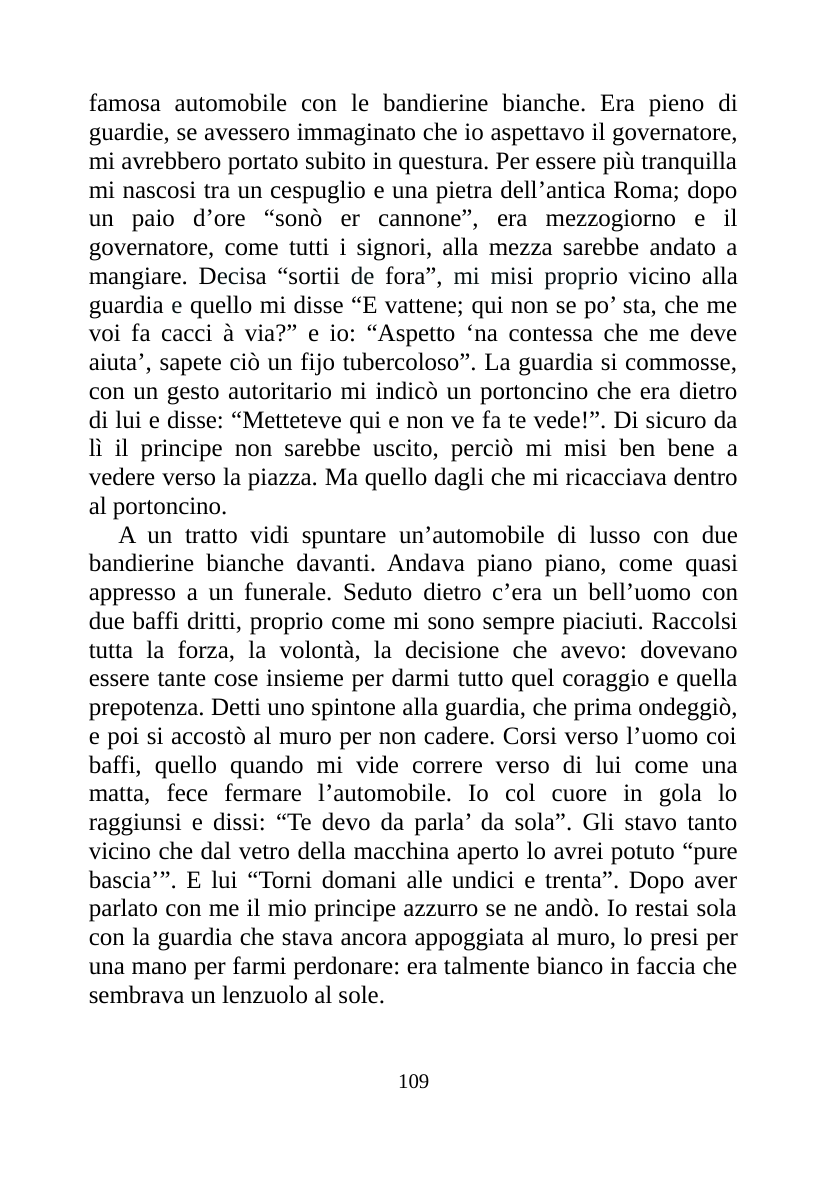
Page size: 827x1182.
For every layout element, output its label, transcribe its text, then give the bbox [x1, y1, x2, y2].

text famosa automobile con le bandierine bianche. Era pieno di guardie, se avessero immaginato che io aspettavo il governatore, mi avrebbero portato subito in questura. Per essere più tranquilla mi nascosi tra un cespuglio e una pietra dell’antica Roma; dopo un paio d’ore “sonò er cannone”, era mezzogiorno e il governatore, come tutti i signori, alla mezza sarebbe andato a mangiare. Decisa “sortii de fora”, mi misi proprio vicino alla guardia e quello mi disse “E vattene; qui non se po’ sta, che me voi fa cacci à via?” e io: “Aspetto ‘na contessa che me deve aiuta’, sapete ciò un fijo tubercoloso”. La guardia si commosse, con un gesto autoritario mi indicò un portoncino che era dietro di lui e disse: “Metteteve qui e non ve fa te vede!”. Di sicuro da lì il principe non sarebbe uscito, perciò mi misi ben bene a vedere verso la piazza. Ma quello dagli che mi ricacciava dentro al portoncino. [88, 88, 738, 520]
text A un tratto vidi spuntare un’automobile di lusso con due bandierine bianche davanti. Andava piano piano, come quasi appresso a un funerale. Seduto dietro c’era un bell’uomo con due baffi dritti, proprio come mi sono sempre piaciuti. Raccolsi tutta la forza, la volontà, la decisione che avevo: dovevano essere tante cose insieme per darmi tutto quel coraggio e quella prepotenza. Detti uno spintone alla guardia, che prima ondeggiò, e poi si accostò al muro per non cadere. Corsi verso l’uomo coi baffi, quello quando mi vide correre verso di lui come una matta, fece fermare l’automobile. Io col cuore in gola lo raggiunsi e dissi: “Te devo da parla’ da sola”. Gli stavo tanto vicino che dal vetro della macchina aperto lo avrei potuto “pure bascia’”. E lui “Torni domani alle undici e trenta”. Dopo aver parlato con me il mio principe azzurro se ne andò. Io restai sola con la guardia che stava ancora appoggiata al muro, lo presi per una mano per farmi perdonare: era talmente bianco in faccia che sembrava un lenzuolo al sole. [88, 520, 738, 1008]
